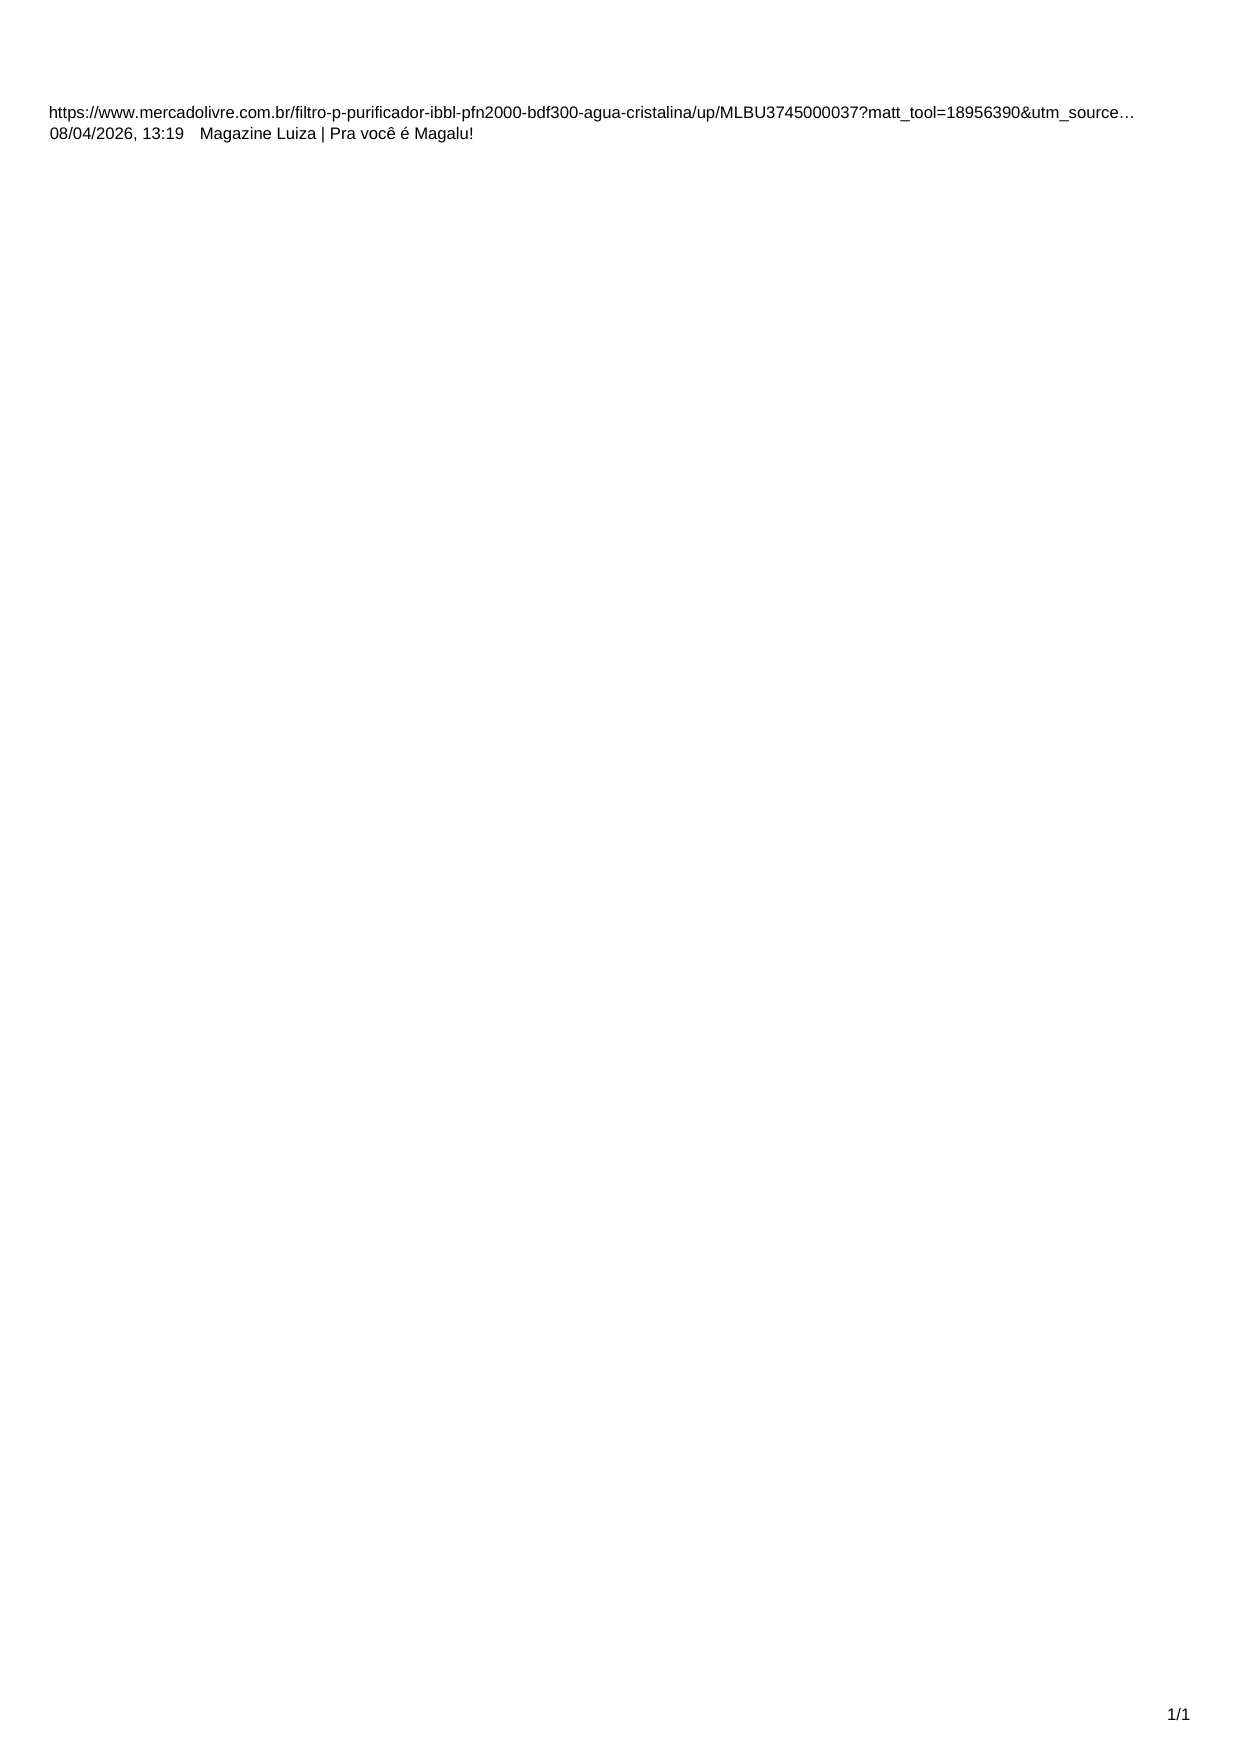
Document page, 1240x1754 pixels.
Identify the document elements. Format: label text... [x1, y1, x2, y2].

text https://www.mercadolivre.com.br/filtro-p-purificador-ibbl-pfn2000-bdf300-agua-cristalina/up/MLBU3745000037?matt_tool=18956390&utm_source… 08/04/2026, 13:19 Magazine Luiza | Pra você é Magalu! [48, 103, 1188, 143]
